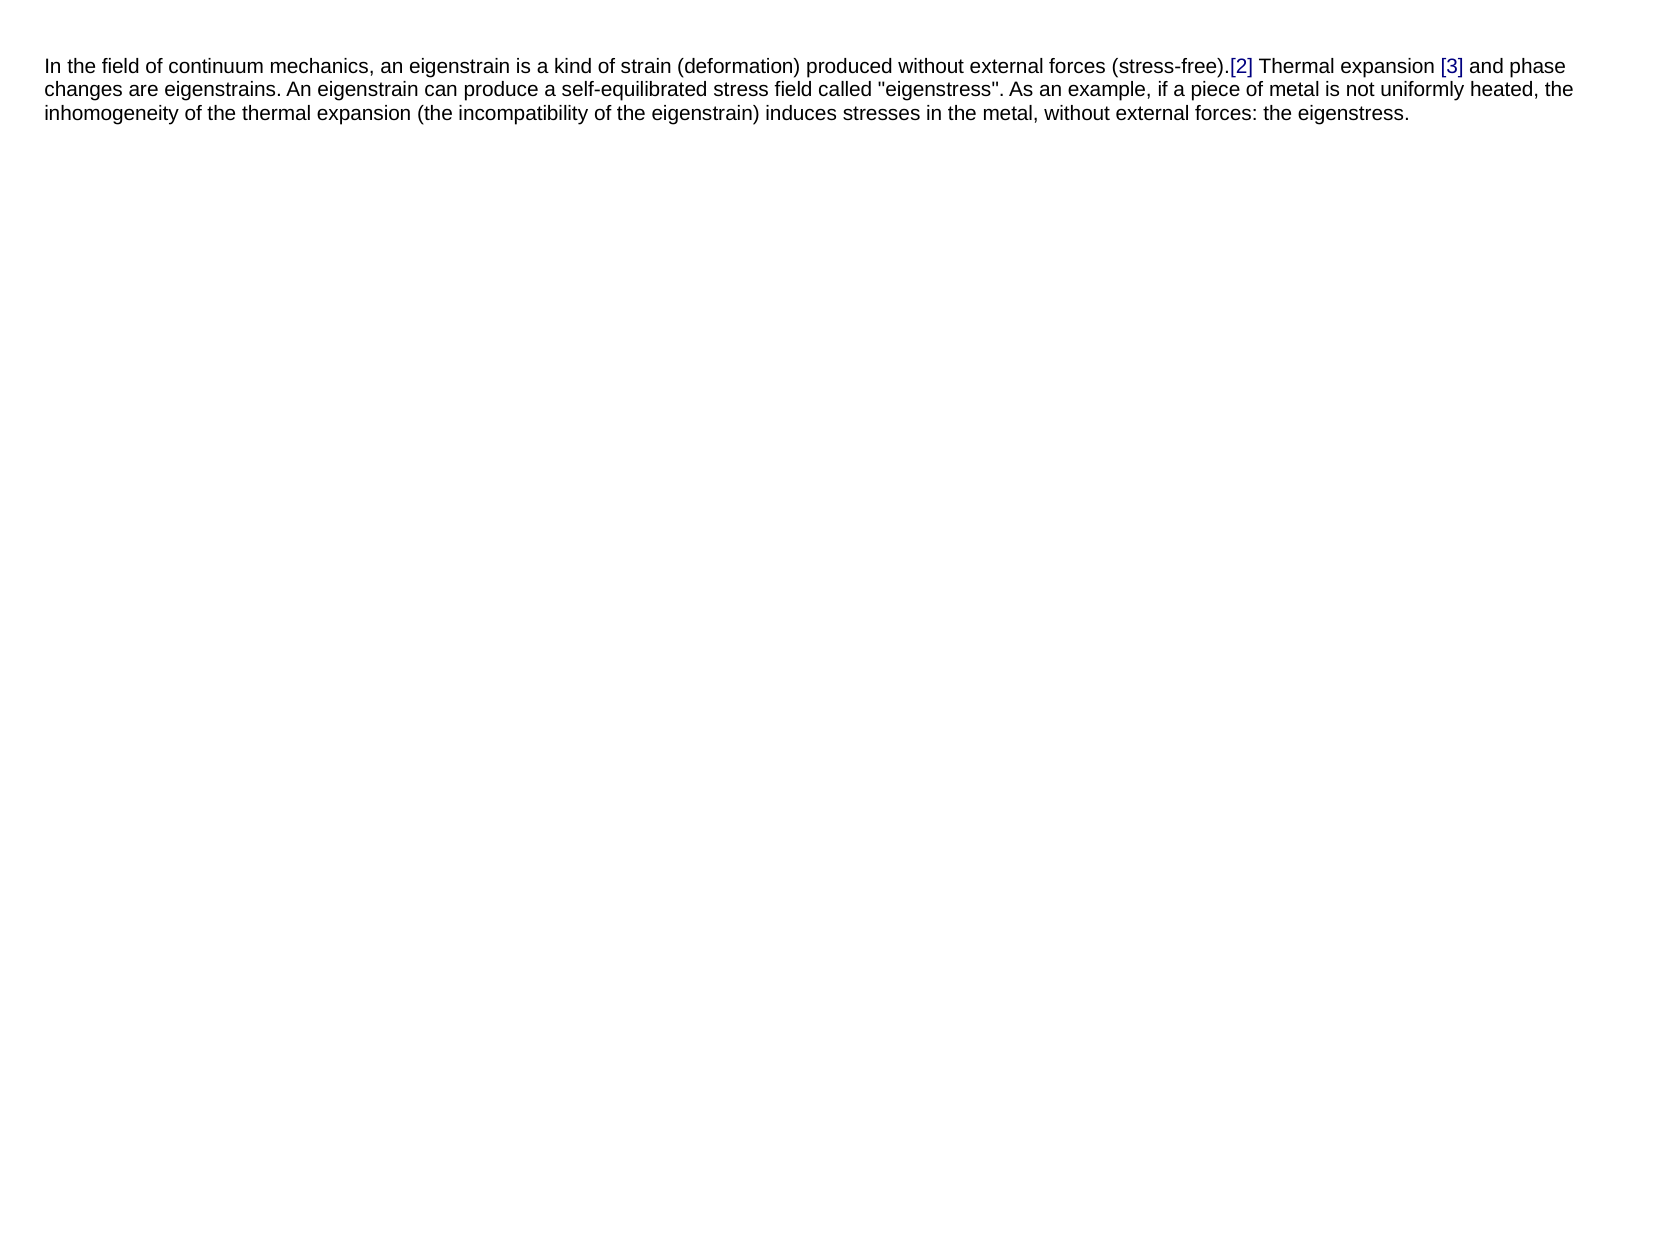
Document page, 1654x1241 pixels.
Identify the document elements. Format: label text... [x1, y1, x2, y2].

text_box In the field of continuum mechanics, an eigenstrain is a kind of strain (deformation) produced without external forces (stress-free).[2] Thermal expansion [3] and phase changes are eigenstrains. An eigenstrain can produce a self-equilibrated stress field called "eigenstress". As an example, if a piece of metal is not uniformly heated, the inhomogeneity of the thermal expansion (the incompatibility of the eigenstrain) induces stresses in the metal, without external forces: the eigenstress. [29, 47, 1607, 156]
